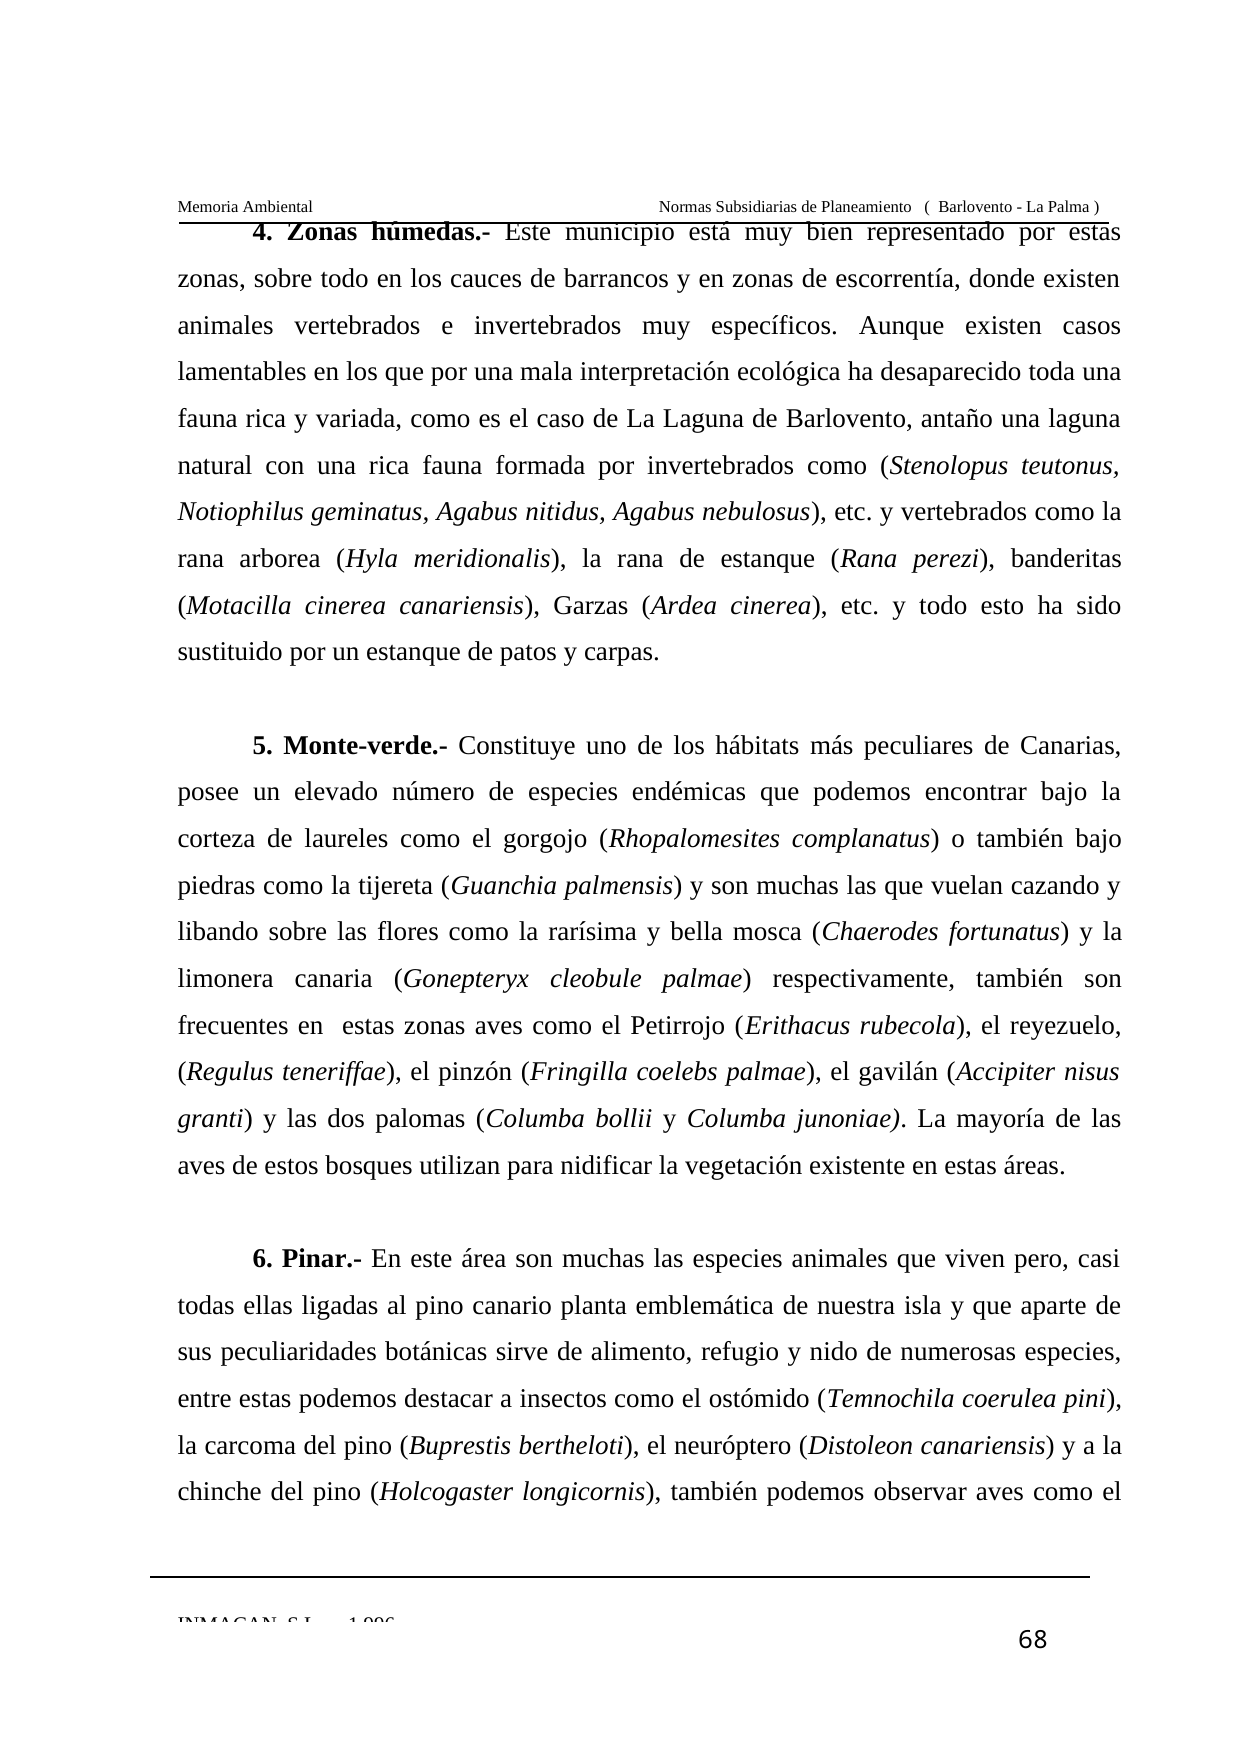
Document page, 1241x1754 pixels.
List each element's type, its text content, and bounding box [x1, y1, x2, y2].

text 4. Zonas húmedas.- Este municipio está muy bien representado por estas zonas, sobre todo en los cauces de barrancos y en zonas de escorrentía, donde existen animales vertebrados e invertebrados muy específicos. Aunque existen casos lamentables en los que por una mala interpretación ecológica ha desaparecido toda una fauna rica y variada, como es el caso de La Laguna de Barlovento, antaño una laguna natural con una rica fauna formada por invertebrados como (Stenolopus teutonus, Notiophilus geminatus, Agabus nitidus, Agabus nebulosus), etc. y vertebrados como la rana arborea (Hyla meridionalis), la rana de estanque (Rana perezi), banderitas (Motacilla cinerea canariensis), Garzas (Ardea cinerea), etc. y todo esto ha sido sustituido por un estanque de patos y carpas. [177, 216, 1122, 667]
text 5. Monte-verde.- Constituye uno de los hábitats más peculiares de Canarias, posee un elevado número de especies endémicas que podemos encontrar bajo la corteza de laureles como el gorgojo (Rhopalomesites complanatus) o también bajo piedras como la tijereta (Guanchia palmensis) y son muchas las que vuelan cazando y libando sobre las flores como la rarísima y bella mosca (Chaerodes fortunatus) y la limonera canaria (Gonepteryx cleobule palmae) respectivamente, también son frecuentes en estas zonas aves como el Petirrojo (Erithacus rubecola), el reyezuelo, (Regulus teneriffae), el pinzón (Fringilla coelebs palmae), el gavilán (Accipiter nisus granti) y las dos palomas (Columba bollii y Columba junoniae). La mayoría de las aves de estos bosques utilizan para nidificar la vegetación existente en estas áreas. [177, 729, 1122, 1180]
text 6. Pinar.- En este área son muchas las especies animales que viven pero, casi todas ellas ligadas al pino canario planta emblemática de nuestra isla y que aparte de sus peculiaridades botánicas sirve de alimento, refugio y nido de numerosas especies, entre estas podemos destacar a insectos como el ostómido (Temnochila coerulea pini), la carcoma del pino (Buprestis bertheloti), el neuróptero (Distoleon canariensis) y a la chinche del pino (Holcogaster longicornis), también podemos observar aves como el [177, 1242, 1122, 1507]
